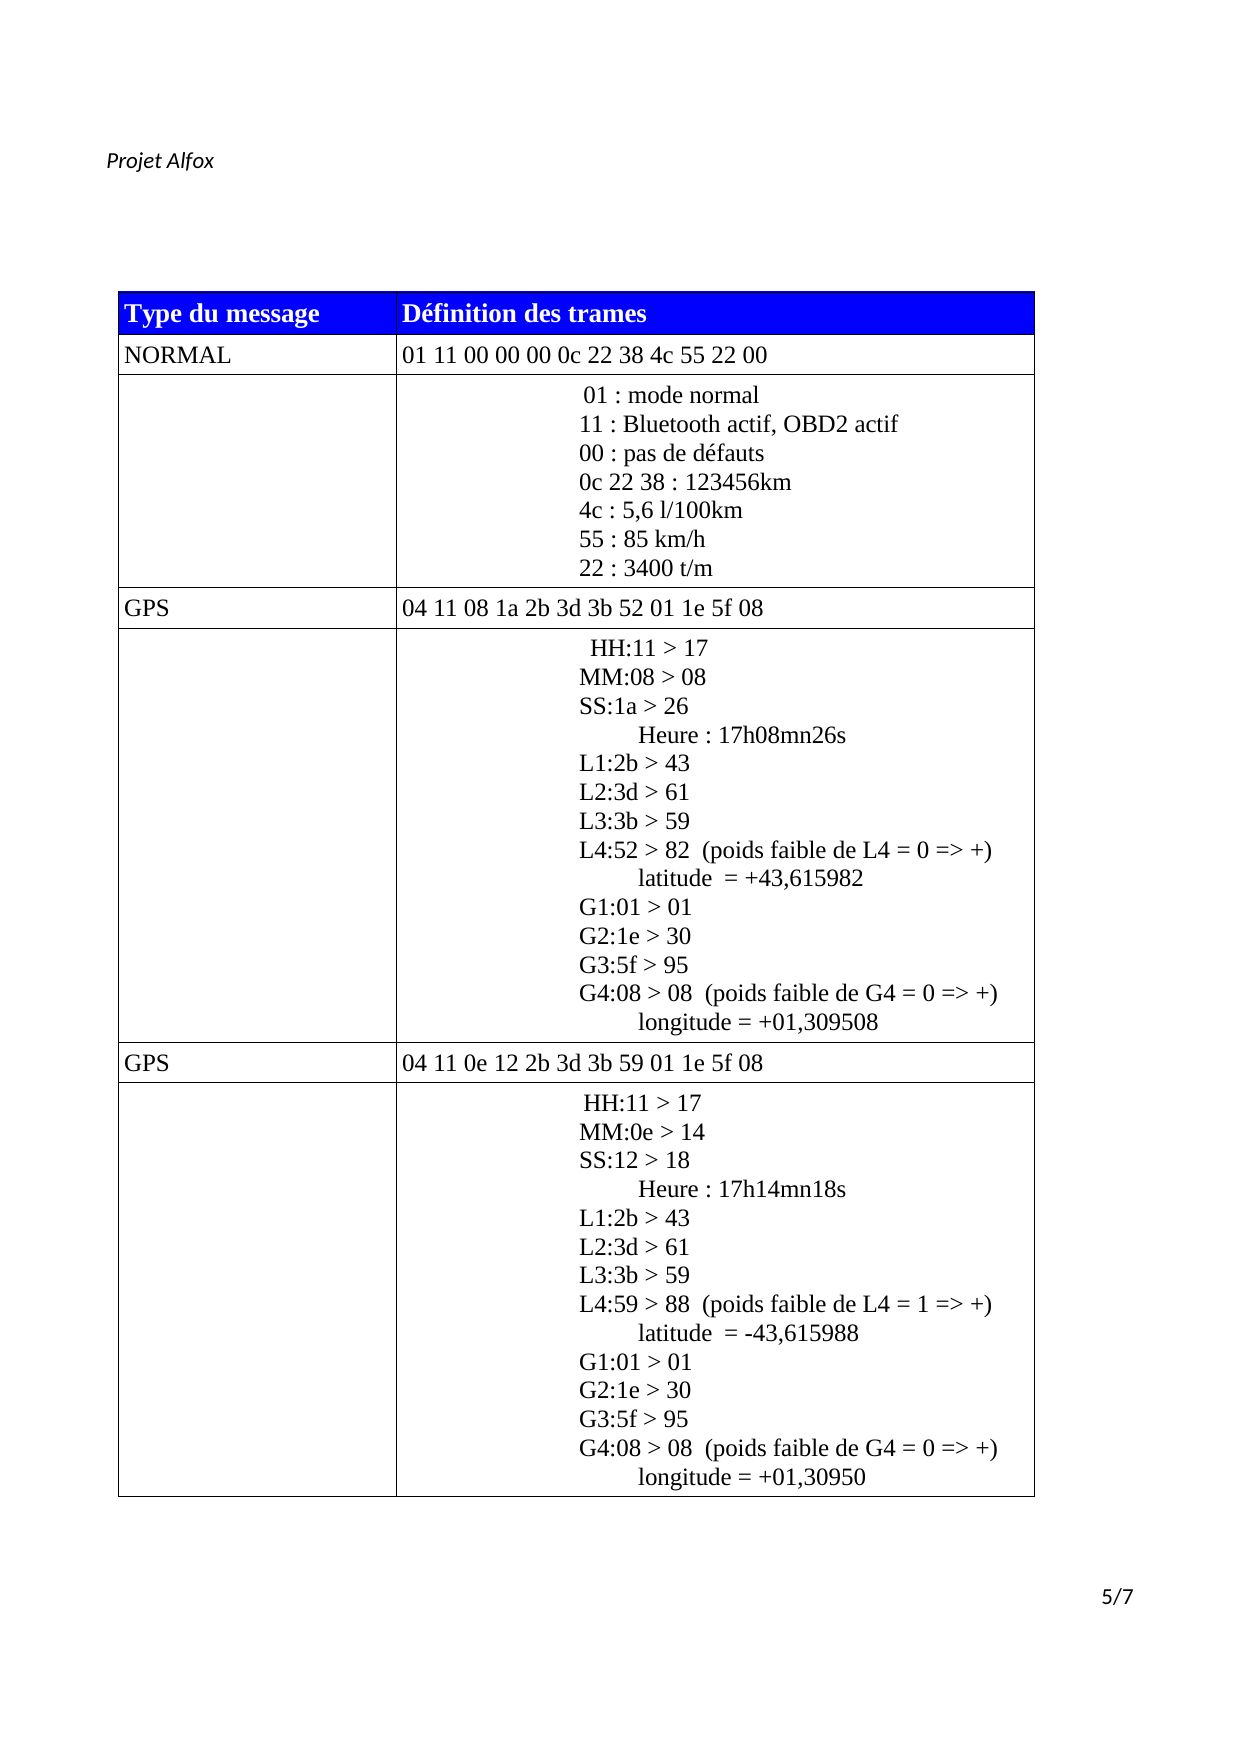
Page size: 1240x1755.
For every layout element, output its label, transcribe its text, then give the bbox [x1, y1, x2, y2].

table_header Définition des trames [397, 293, 1034, 334]
table_cell GPS [119, 588, 396, 627]
table_cell 01 : mode normal 11 : Bluetooth actif, OBD2 actif 00 : pas de défauts 0c 22 38 : 123456km 4c : 5,6 l/100km 55 : 85 km/h 22 : 3400 t/m [397, 375, 1034, 587]
table_cell [119, 375, 396, 587]
table_cell HH:11 > 17 MM:0e > 14 SS:12 > 18 Heure : 17h14mn18s L1:2b > 43 L2:3d > 61 L3:3b > 59 L4:59 > 88 (poids faible de L4 = 1 => +) latitude = -43,615988 G1:01 > 01 G2:1e > 30 G3:5f > 95 G4:08 > 08 (poids faible de G4 = 0 => +) longitude = +01,30950 [397, 1083, 1034, 1496]
table_cell [119, 1083, 396, 1496]
table_cell 04 11 0e 12 2b 3d 3b 59 01 1e 5f 08 [397, 1043, 1034, 1082]
table_cell NORMAL [119, 335, 396, 374]
table_cell GPS [119, 1043, 396, 1082]
table_header Type du message [119, 293, 396, 334]
table_cell HH:11 > 17 MM:08 > 08 SS:1a > 26 Heure : 17h08mn26s L1:2b > 43 L2:3d > 61 L3:3b > 59 L4:52 > 82 (poids faible de L4 = 0 => +) latitude = +43,615982 G1:01 > 01 G2:1e > 30 G3:5f > 95 G4:08 > 08 (poids faible de G4 = 0 => +) longitude = +01,309508 [397, 629, 1034, 1042]
table_cell [119, 629, 396, 1042]
table_cell 01 11 00 00 00 0c 22 38 4c 55 22 00 [397, 335, 1034, 374]
table_cell 04 11 08 1a 2b 3d 3b 52 01 1e 5f 08 [397, 588, 1034, 627]
